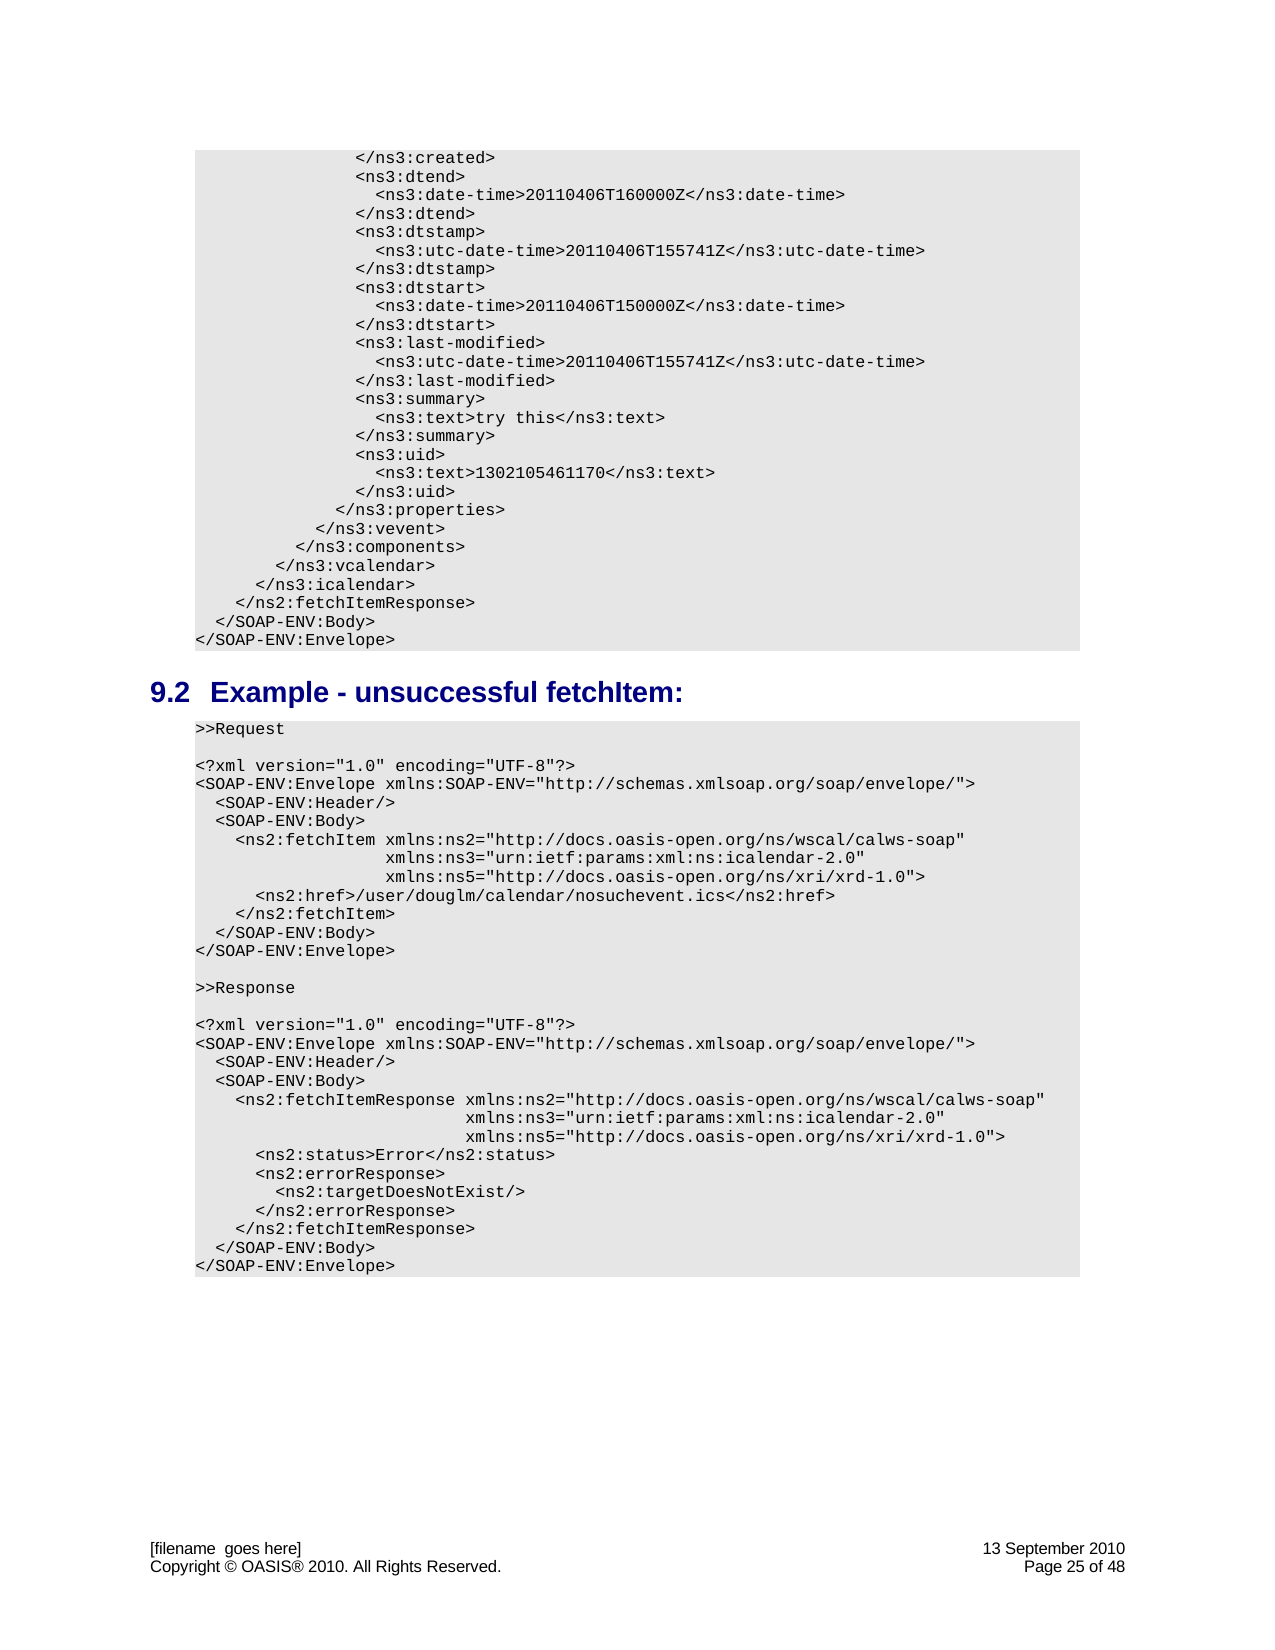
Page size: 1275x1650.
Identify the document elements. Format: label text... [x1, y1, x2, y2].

text </ns3:properties> [195, 502, 1080, 521]
text </SOAP-ENV:Envelope> [195, 943, 1080, 962]
text </ns2:fetchItemResponse> [195, 595, 1080, 613]
text <ns3:last-modified> [195, 335, 1080, 354]
text <ns3:utc-date-time>20110406T155741Z</ns3:utc-date-time> [195, 354, 1080, 372]
text <SOAP-ENV:Header/> [195, 1054, 1080, 1073]
text <ns2:status>Error</ns2:status> [195, 1147, 1080, 1166]
text </ns2:fetchItemResponse> [195, 1221, 1080, 1240]
text <SOAP-ENV:Envelope xmlns:SOAP-ENV="http://schemas.xmlsoap.org/soap/envelope/"> [195, 1036, 1080, 1054]
text </ns3:summary> [195, 428, 1080, 447]
text </ns3:dtend> [195, 206, 1080, 224]
text </ns2:fetchItem> [195, 906, 1080, 924]
text </ns3:vcalendar> [195, 558, 1080, 576]
text <ns2:fetchItemResponse xmlns:ns2="http://docs.oasis-open.org/ns/wscal/calws-soap" [195, 1091, 1080, 1110]
text </ns3:last-modified> [195, 372, 1080, 391]
text <ns2:errorResponse> [195, 1166, 1080, 1184]
text <ns3:date-time>20110406T150000Z</ns3:date-time> [195, 298, 1080, 317]
text </ns3:dtstamp> [195, 261, 1080, 280]
text </ns3:icalendar> [195, 576, 1080, 595]
text <ns3:uid> [195, 447, 1080, 465]
text xmlns:ns5="http://docs.oasis-open.org/ns/xri/xrd-1.0"> [195, 1128, 1080, 1147]
text <ns3:date-time>20110406T160000Z</ns3:date-time> [195, 187, 1080, 206]
text </ns3:dtstart> [195, 317, 1080, 335]
text <?xml version="1.0" encoding="UTF-8"?> [195, 1017, 1080, 1036]
subtitle Example - unsuccessful fetchItem: [150, 676, 1125, 708]
text >>Response [195, 980, 1080, 999]
text <?xml version="1.0" encoding="UTF-8"?> [195, 758, 1080, 776]
text <ns3:dtstamp> [195, 224, 1080, 243]
text </ns3:vevent> [195, 521, 1080, 539]
text <ns2:href>/user/douglm/calendar/nosuchevent.ics</ns2:href> [195, 887, 1080, 906]
text </SOAP-ENV:Envelope> [195, 632, 1080, 651]
text <ns2:targetDoesNotExist/> [195, 1184, 1080, 1203]
text </ns3:components> [195, 539, 1080, 558]
text <ns3:summary> [195, 391, 1080, 409]
text <ns3:text>1302105461170</ns3:text> [195, 465, 1080, 484]
text <SOAP-ENV:Body> [195, 813, 1080, 832]
text >>Request [195, 721, 1080, 739]
text xmlns:ns3="urn:ietf:params:xml:ns:icalendar-2.0" [195, 1110, 1080, 1128]
text </SOAP-ENV:Body> [195, 613, 1080, 632]
text </ns3:created> [195, 150, 1080, 168]
text xmlns:ns3="urn:ietf:params:xml:ns:icalendar-2.0" [195, 850, 1080, 869]
text <SOAP-ENV:Header/> [195, 795, 1080, 813]
text <SOAP-ENV:Body> [195, 1073, 1080, 1091]
text </ns2:errorResponse> [195, 1203, 1080, 1221]
text <ns3:text>try this</ns3:text> [195, 409, 1080, 428]
text xmlns:ns5="http://docs.oasis-open.org/ns/xri/xrd-1.0"> [195, 869, 1080, 887]
text </SOAP-ENV:Body> [195, 924, 1080, 943]
text </SOAP-ENV:Envelope> [195, 1258, 1080, 1277]
text <ns2:fetchItem xmlns:ns2="http://docs.oasis-open.org/ns/wscal/calws-soap" [195, 832, 1080, 850]
text <ns3:utc-date-time>20110406T155741Z</ns3:utc-date-time> [195, 243, 1080, 261]
text <ns3:dtend> [195, 168, 1080, 187]
text </SOAP-ENV:Body> [195, 1240, 1080, 1258]
text <ns3:dtstart> [195, 280, 1080, 298]
text <SOAP-ENV:Envelope xmlns:SOAP-ENV="http://schemas.xmlsoap.org/soap/envelope/"> [195, 776, 1080, 795]
text </ns3:uid> [195, 484, 1080, 502]
